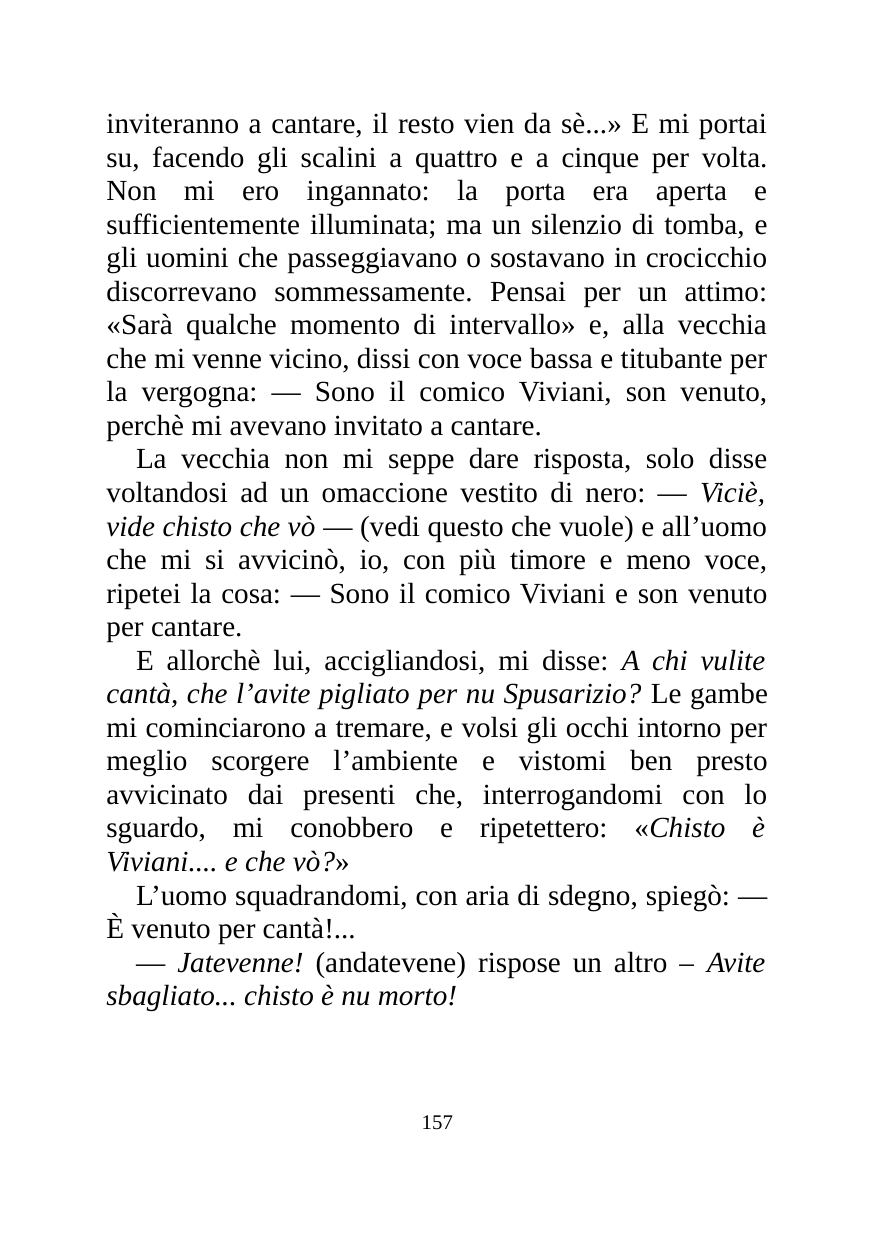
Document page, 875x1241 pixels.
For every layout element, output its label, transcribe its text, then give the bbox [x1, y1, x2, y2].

text E allorchè lui, accigliandosi, mi disse: A chi vulite cantà, che l’avite pigliato per nu Spusarizio? Le gambe mi cominciarono a tremare, e volsi gli occhi intorno per meglio scorgere l’ambiente e vistomi ben presto avvicinato dai presenti che, interrogandomi con lo sguardo, mi conobbero e ripetettero: «Chisto è Viviani.... e che vò?» [106, 643, 768, 878]
text — Jatevenne! (andatevene) rispose un altro – Avite sbagliato... chisto è nu morto! [106, 945, 768, 1012]
text La vecchia non mi seppe dare risposta, solo disse voltandosi ad un omaccione vestito di nero: — Viciè, vide chisto che vò — (vedi questo che vuole) e all’uomo che mi si avvicinò, io, con più timore e meno voce, ripetei la cosa: — Sono il comico Viviani e son venuto per cantare. [106, 442, 768, 643]
text L’uomo squadrandomi, con aria di sdegno, spiegò: — È venuto per cantà!... [106, 878, 768, 945]
text inviteranno a cantare, il resto vien da sè...» E mi portai su, facendo gli scalini a quattro e a cinque per volta. Non mi ero ingannato: la porta era aperta e sufficientemente illuminata; ma un silenzio di tomba, e gli uomini che passeggiavano o sostavano in crocicchio discorrevano sommessamente. Pensai per un attimo: «Sarà qualche momento di intervallo» e, alla vecchia che mi venne vicino, dissi con voce bassa e titubante per la vergogna: — Sono il comico Viviani, son venuto, perchè mi avevano invitato a cantare. [106, 106, 768, 442]
